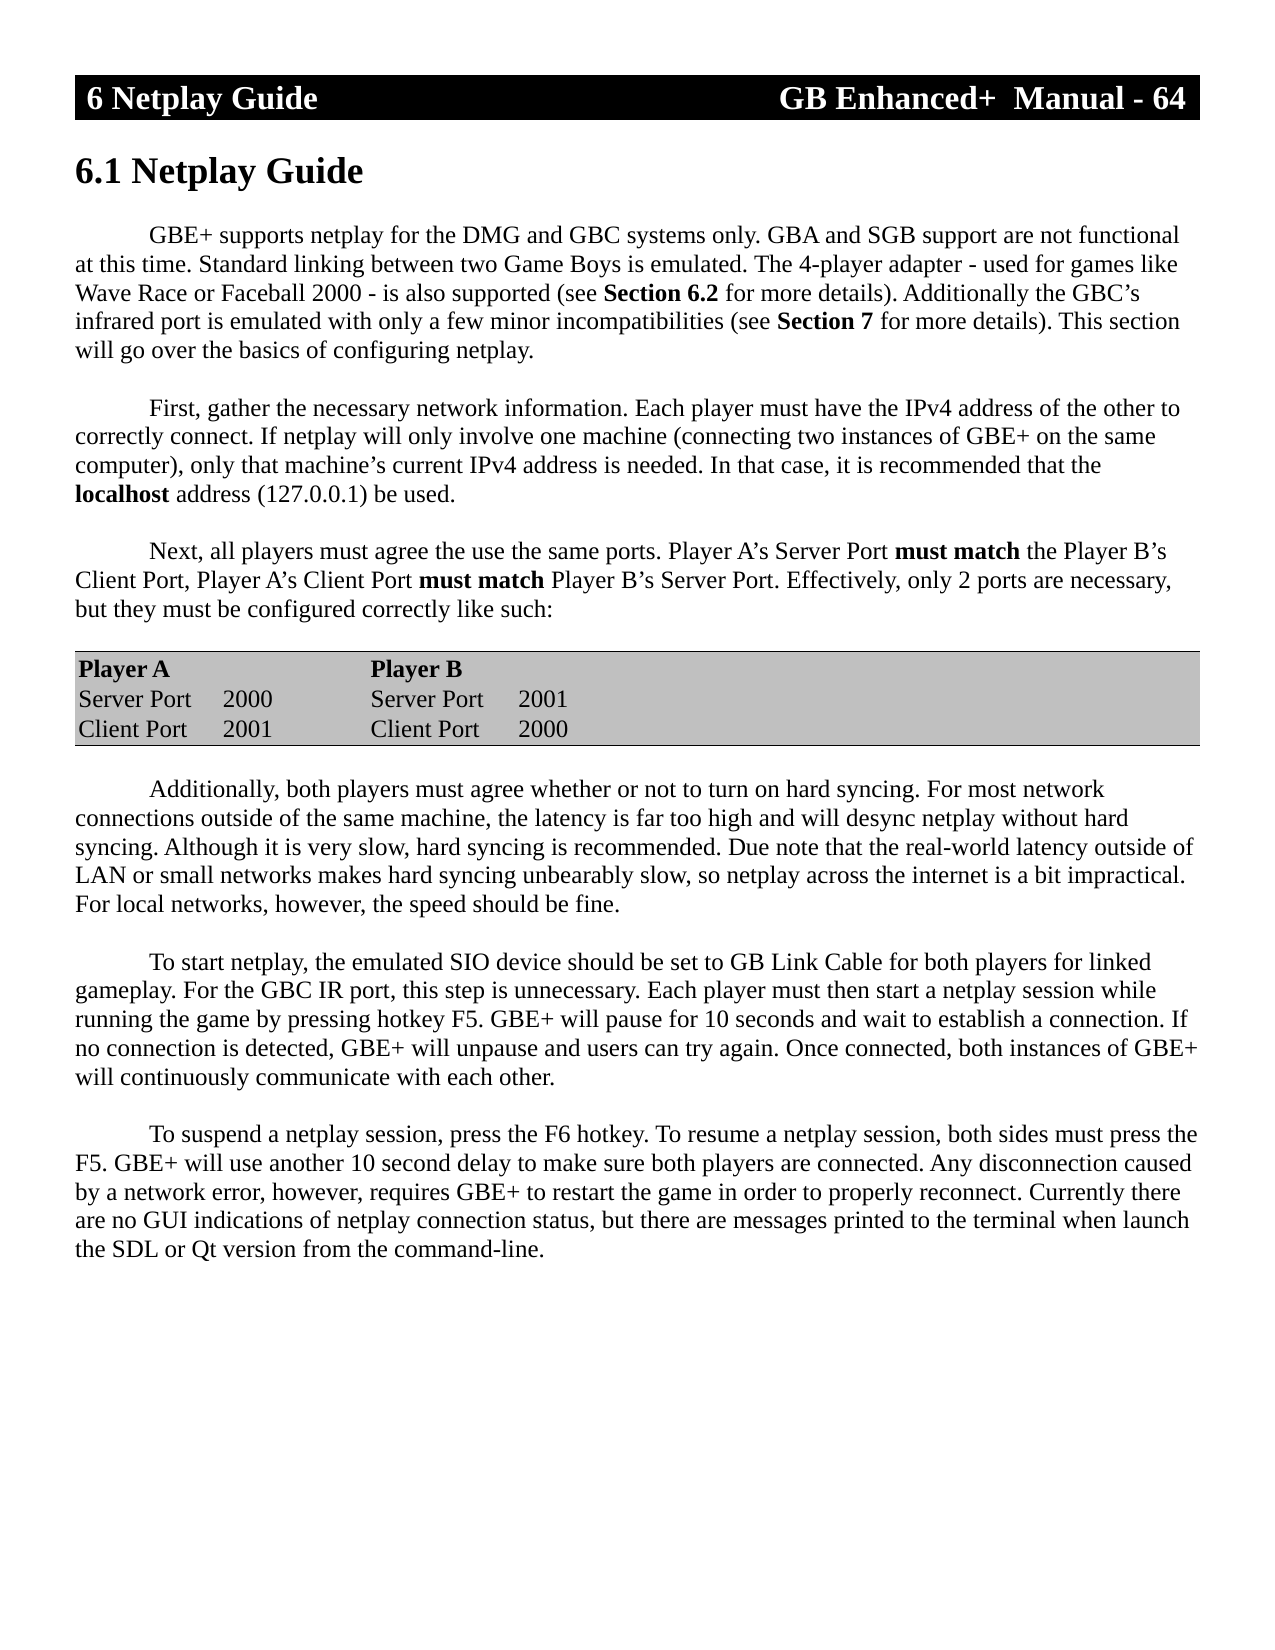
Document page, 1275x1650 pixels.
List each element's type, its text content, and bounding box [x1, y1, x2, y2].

text Next, all players must agree the use the same ports. Player A’s Server Port must match the Player B’s Client Port, Player A’s Client Port must match Player B’s Server Port. Effectively, only 2 ports are necessary, but they must be configured correctly like such: [75, 536, 1200, 623]
text 6.1 Netplay Guide [75, 148, 1200, 191]
text Client Port 2001 Client Port 2000 [75, 711, 1200, 745]
text Additionally, both players must agree whether or not to turn on hard syncing. For most network connections outside of the same machine, the latency is far too high and will desync netplay without hard syncing. Although it is very slow, hard syncing is recommended. Due note that the real-world latency outside of LAN or small networks makes hard syncing unbearably slow, so netplay across the internet is a bit impractical. For local networks, however, the speed should be fine. [75, 774, 1200, 918]
text To start netplay, the emulated SIO device should be set to GB Link Cable for both players for linked gameplay. For the GBC IR port, this step is unnecessary. Each player must then start a netplay session while running the game by pressing hotkey F5. GBE+ will pause for 10 seconds and wait to establish a connection. If no connection is detected, GBE+ will unpause and users can try again. Once connected, both instances of GBE+ will continuously communicate with each other. [75, 947, 1200, 1091]
text 6 Netplay Guide GB Enhanced+ Manual - 64 [75, 75, 1200, 119]
text Server Port 2000 Server Port 2001 [75, 681, 1200, 711]
text To suspend a netplay session, press the F6 hotkey. To resume a netplay session, both sides must press the F5. GBE+ will use another 10 second delay to make sure both players are connected. Any disconnection caused by a network error, however, requires GBE+ to restart the game in order to properly reconnect. Currently there are no GUI indications of netplay connection status, but there are messages printed to the terminal when launch the SDL or Qt version from the command-line. [75, 1119, 1200, 1263]
text First, gather the necessary network information. Each player must have the IPv4 address of the other to correctly connect. If netplay will only involve one machine (connecting two instances of GBE+ on the same computer), only that machine’s current IPv4 address is needed. In that case, it is recommended that the localhost address (127.0.0.1) be used. [75, 393, 1200, 508]
text GBE+ supports netplay for the DMG and GBC systems only. GBA and SGB support are not functional at this time. Standard linking between two Game Boys is emulated. The 4-player adapter - used for games like Wave Race or Faceball 2000 - is also supported (see Section 6.2 for more details). Additionally the GBC’s infrared port is emulated with only a few minor incompatibilities (see Section 7 for more details). This section will go over the basics of configuring netplay. [75, 220, 1200, 364]
text Player A Player B [75, 652, 1200, 681]
